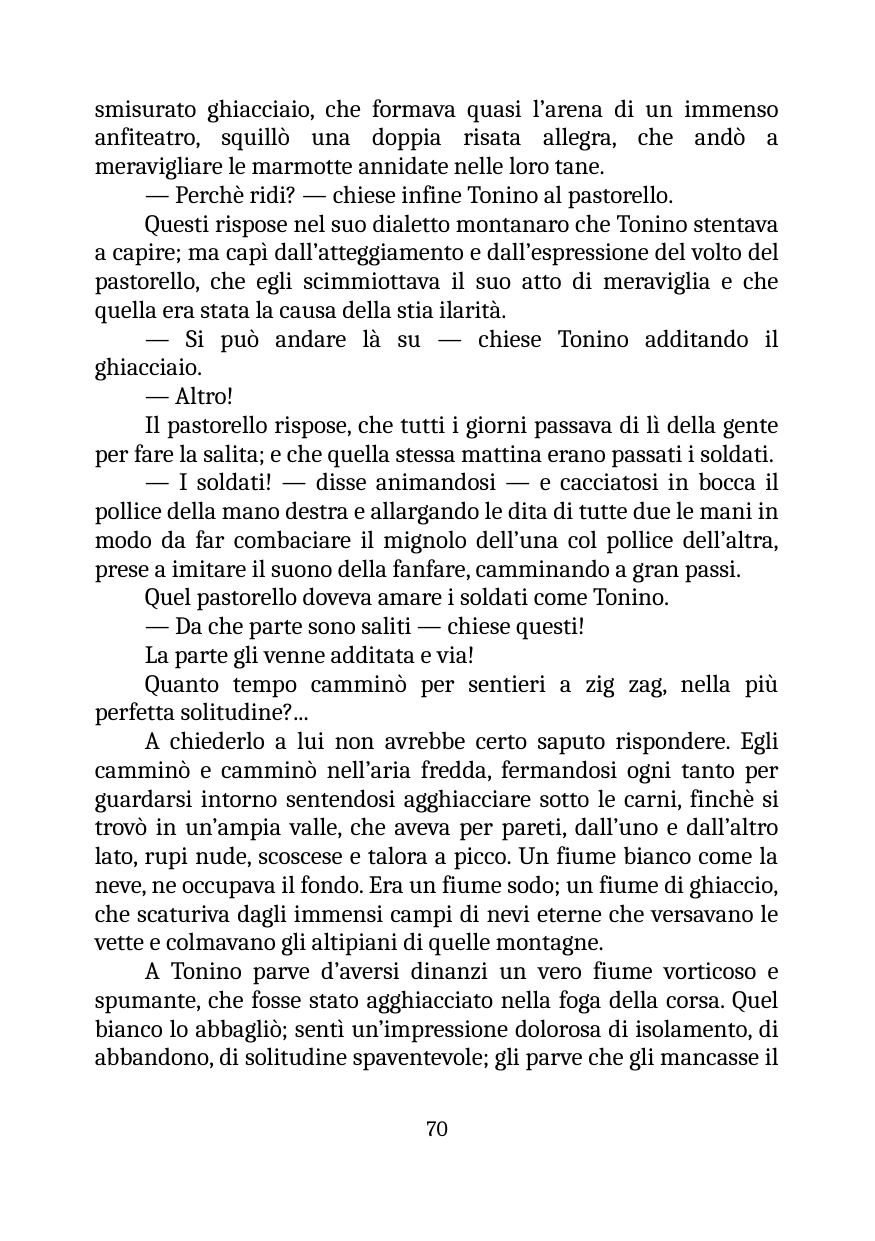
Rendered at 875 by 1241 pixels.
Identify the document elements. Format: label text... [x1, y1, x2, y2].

text Quel pastorello doveva amare i soldati come Tonino. [94, 583, 779, 612]
text A Tonino parve d’aversi dinanzi un vero fiume vorticoso e spumante, che fosse stato agghiacciato nella foga della corsa. Quel bianco lo abbagliò; sentì un’impressione dolorosa di isolamento, di abbandono, di solitudine spaventevole; gli parve che gli mancasse il [94, 957, 779, 1072]
text La parte gli venne additata e via! [94, 641, 779, 669]
text A chiederlo a lui non avrebbe certo saputo rispondere. Egli camminò e camminò nell’aria fredda, fermandosi ogni tanto per guardarsi intorno sentendosi agghiacciare sotto le carni, finchè si trovò in un’ampia valle, che aveva per pareti, dall’uno e dall’altro lato, rupi nude, scoscese e talora a picco. Un fiume bianco come la neve, ne occupava il fondo. Era un fiume sodo; un fiume di ghiaccio, che scaturiva dagli immensi campi di nevi eterne che versavano le vette e colmavano gli altipiani di quelle montagne. [94, 727, 779, 957]
text smisurato ghiacciaio, che formava quasi l’arena di un immenso anfiteatro, squillò una doppia risata allegra, che andò a meravigliare le marmotte annidate nelle loro tane. [94, 94, 779, 181]
text Il pastorello rispose, che tutti i giorni passava di lì della gente per fare la salita; e che quella stessa mattina erano passati i soldati. [94, 411, 779, 468]
text — I soldati! — disse animandosi — e cacciatosi in bocca il pollice della mano destra e allargando le dita di tutte due le mani in modo da far combaciare il mignolo dell’una col pollice dell’altra, prese a imitare il suono della fanfare, camminando a gran passi. [94, 468, 779, 583]
text — Si può andare là su — chiese Tonino additando il ghiacciaio. [94, 324, 779, 382]
text — Perchè ridi? — chiese infine Tonino al pastorello. [94, 181, 779, 209]
text — Da che parte sono saliti — chiese questi! [94, 612, 779, 641]
text Questi rispose nel suo dialetto montanaro che Tonino stentava a capire; ma capì dall’atteggiamento e dall’espressione del volto del pastorello, che egli scimmiottava il suo atto di meraviglia e che quella era stata la causa della stia ilarità. [94, 209, 779, 324]
text — Altro! [94, 382, 779, 411]
text Quanto tempo camminò per sentieri a zig zag, nella più perfetta solitudine?... [94, 669, 779, 727]
